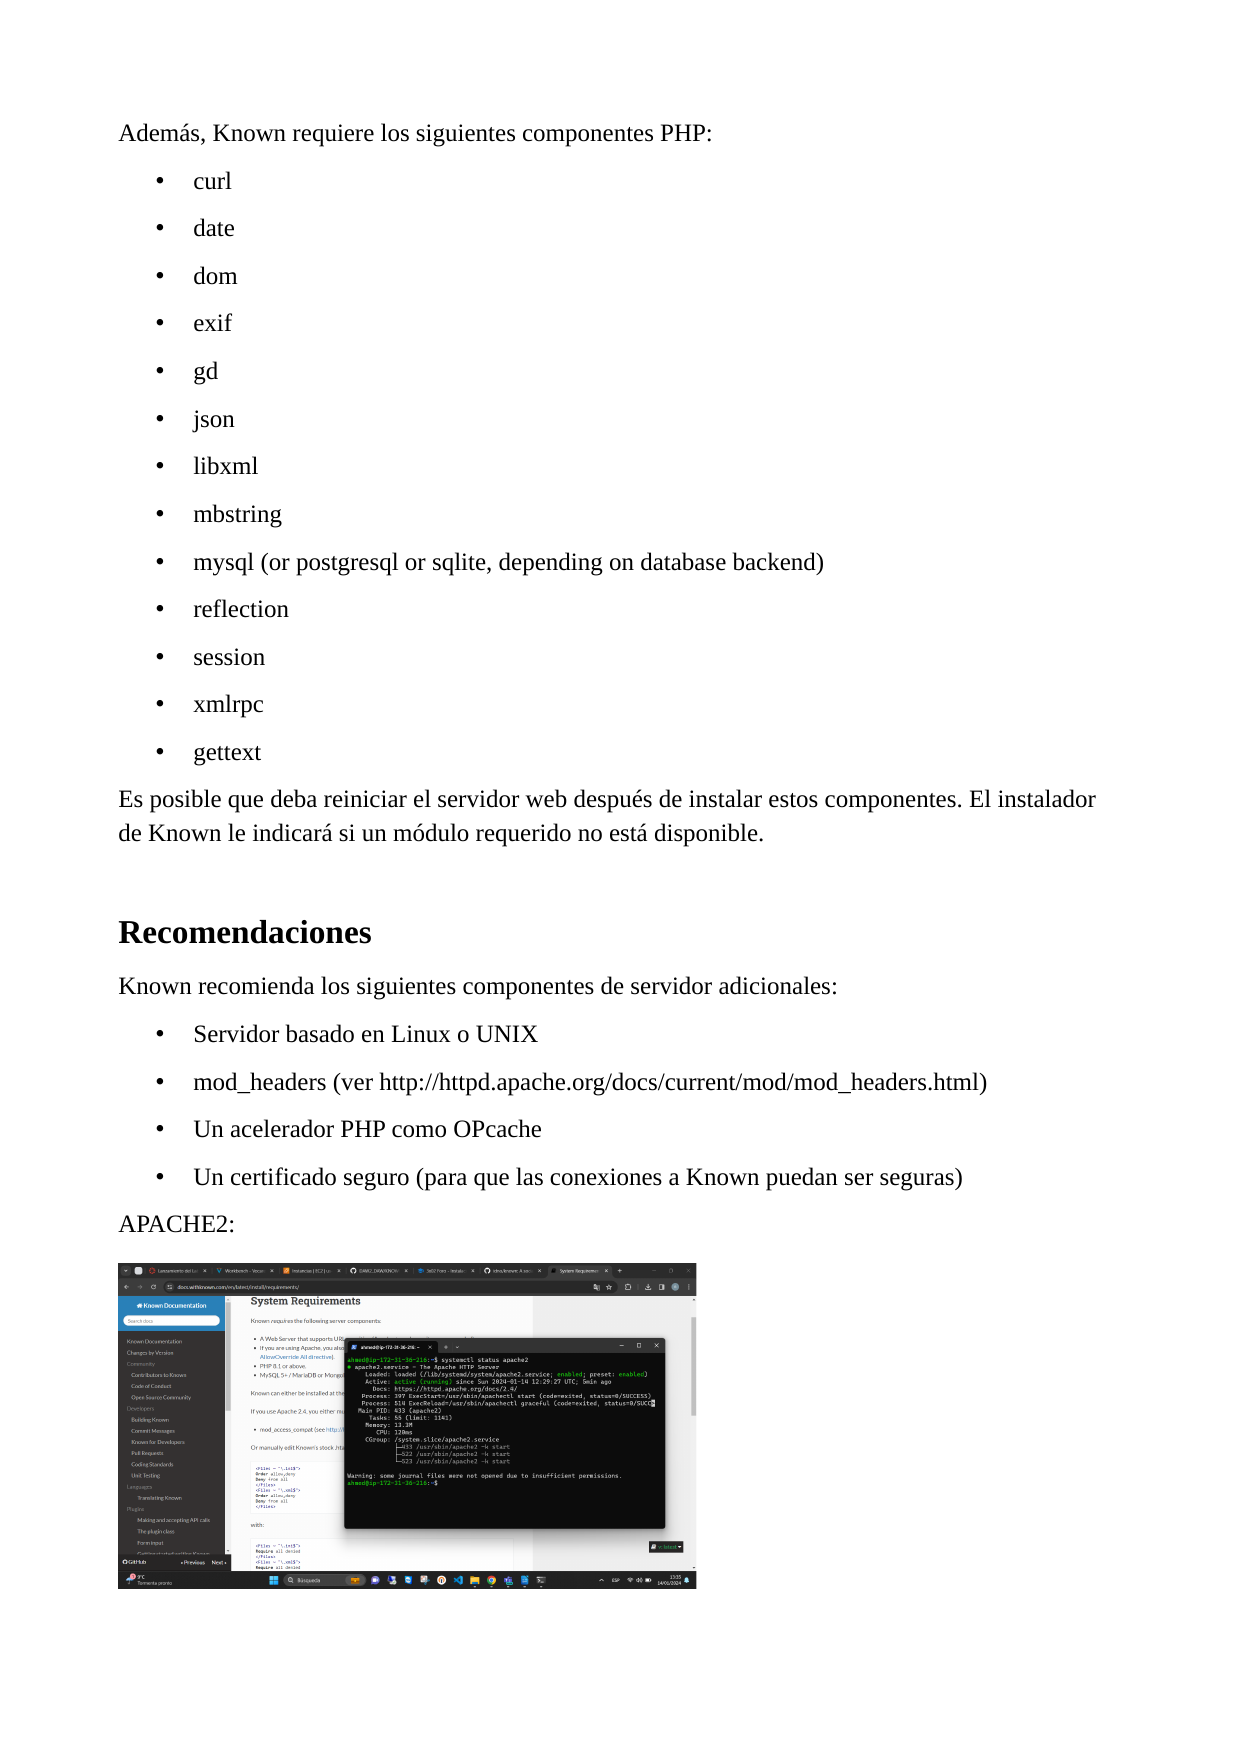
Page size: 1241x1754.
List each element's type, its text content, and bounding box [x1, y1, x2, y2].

list Un acelerador PHP como OPcache [156, 1114, 1122, 1143]
list libxml [156, 451, 1122, 480]
picture [118, 1263, 697, 1589]
list gd [156, 356, 1122, 385]
list Servidor basado en Linux o UNIX [156, 1019, 1122, 1048]
list reflection [156, 594, 1122, 623]
list xmlrpc [156, 689, 1122, 718]
list Un certificado seguro (para que las conexiones a Known puedan ser seguras) [156, 1162, 1122, 1191]
text Known recomienda los siguientes componentes de servidor adicionales: [118, 971, 1122, 1000]
list session [156, 642, 1122, 671]
list curl [156, 166, 1122, 194]
list date [156, 213, 1122, 242]
text Es posible que deba reiniciar el servidor web después de instalar estos componentes. El instalador de Known le indicará si un módulo requerido no está disponible. [118, 784, 1122, 846]
list mod_headers (ver http://httpd.apache.org/docs/current/mod/mod_headers.html) [156, 1067, 1122, 1095]
list json [156, 404, 1122, 432]
text Recomendaciones [118, 913, 1122, 951]
text Además, Known requiere los siguientes componentes PHP: [118, 118, 1122, 147]
list dom [156, 261, 1122, 290]
text APACHE2: [118, 1209, 1122, 1238]
list gettext [156, 737, 1122, 766]
list mysql (or postgresql or sqlite, depending on database backend) [156, 547, 1122, 575]
list mbstring [156, 499, 1122, 528]
list exif [156, 308, 1122, 337]
